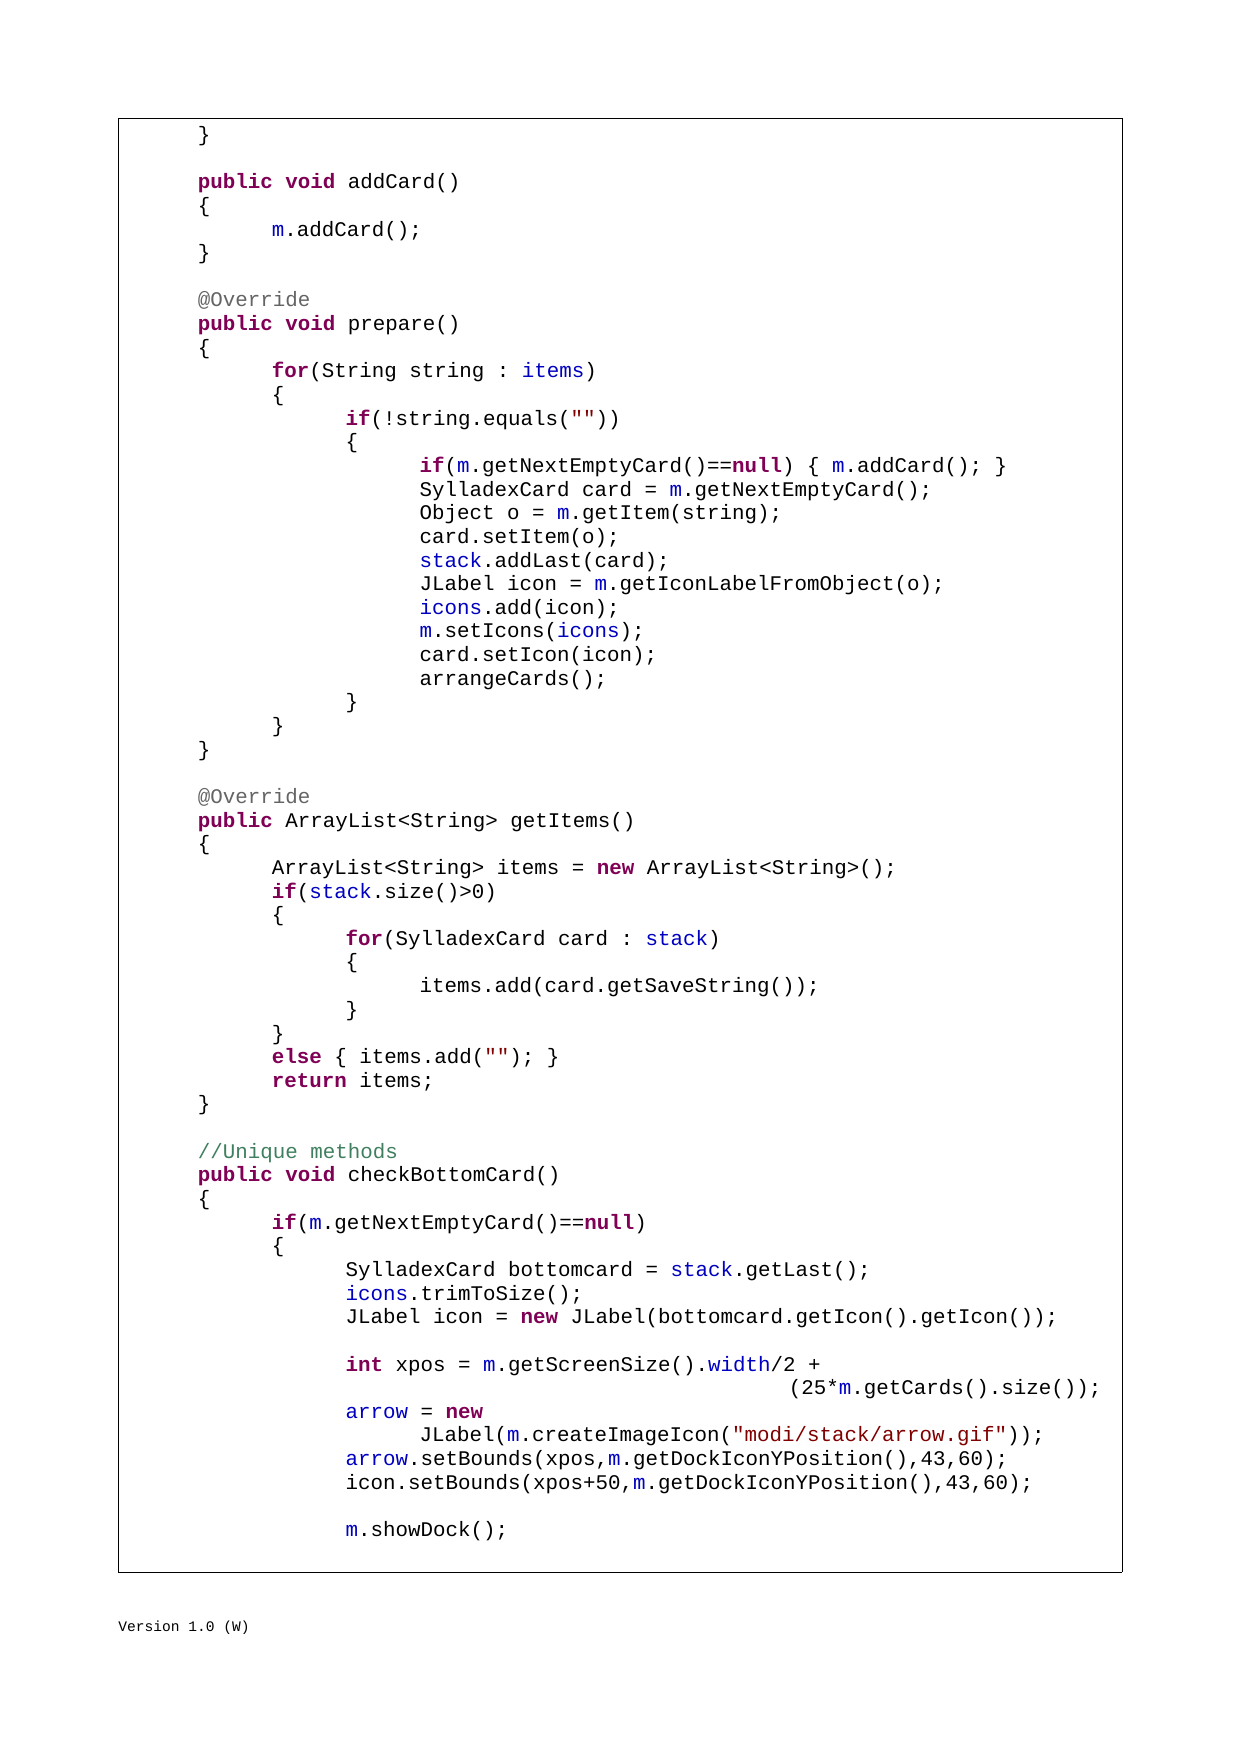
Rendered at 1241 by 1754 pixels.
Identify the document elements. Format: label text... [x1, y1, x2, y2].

table_header } public void addCard() { m.addCard(); } @Override public void prepare() { for(String string : items) { if(!string.equals("")) { if(m.getNextEmptyCard()==null) { m.addCard(); } SylladexCard card = m.getNextEmptyCard(); Object o = m.getItem(string); card.setItem(o); stack.addLast(card); JLabel icon = m.getIconLabelFromObject(o); icons.add(icon); m.setIcons(icons); card.setIcon(icon); arrangeCards(); } } } @Override public ArrayList<String> getItems() { ArrayList<String> items = new ArrayList<String>(); if(stack.size()>0) { for(SylladexCard card : stack) { items.add(card.getSaveString()); } } else { items.add(""); } return items; } //Unique methods public void checkBottomCard() { if(m.getNextEmptyCard()==null) { SylladexCard bottomcard = stack.getLast(); icons.trimToSize(); JLabel icon = new JLabel(bottomcard.getIcon().getIcon()); int xpos = m.getScreenSize().width/2 + (25*m.getCards().size()); arrow = new JLabel(m.createImageIcon("modi/stack/arrow.gif")); arrow.setBounds(xpos,m.getDockIconYPosition(),43,60); icon.setBounds(xpos+50,m.getDockIconYPosition(),43,60); m.showDock(); [119, 119, 1122, 1572]
